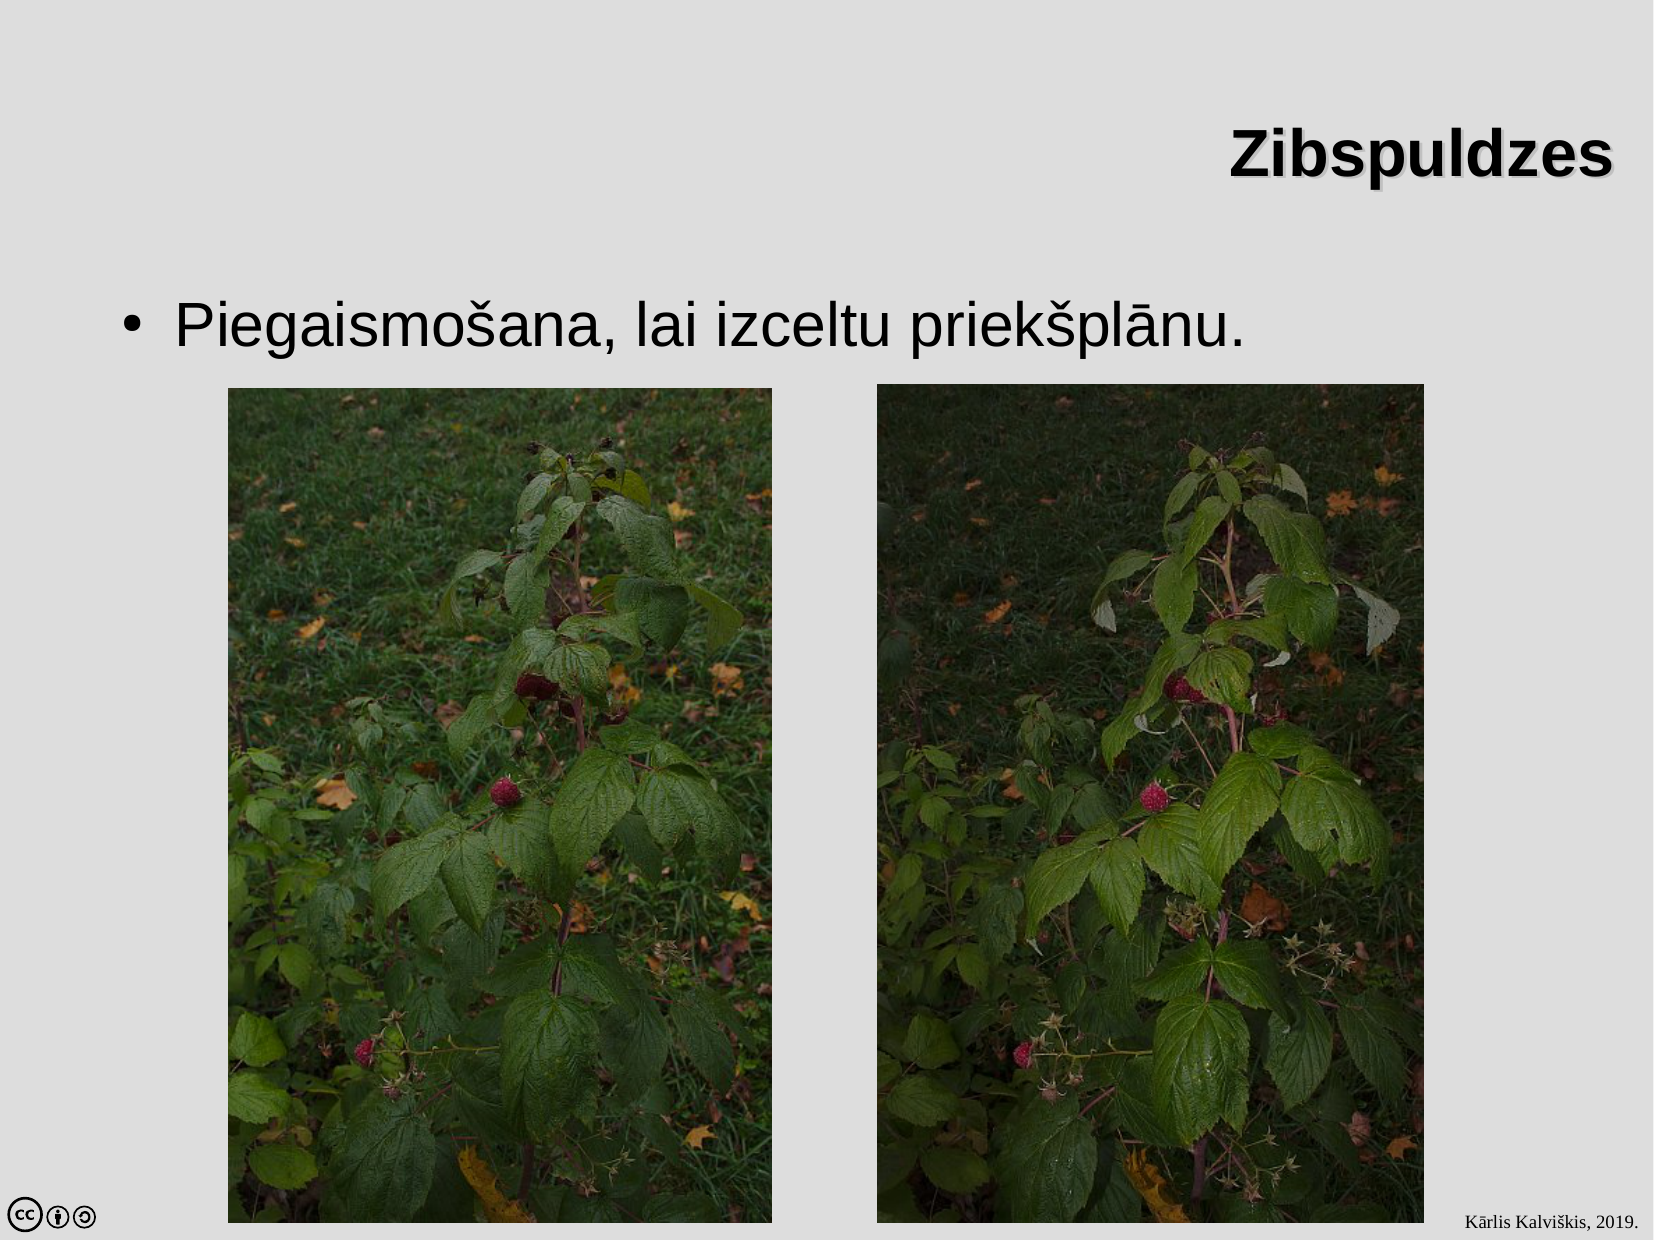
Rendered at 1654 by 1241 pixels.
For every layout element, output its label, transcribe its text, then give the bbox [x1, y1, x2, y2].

picture [877, 384, 1424, 1223]
list Piegaismošana, lai izceltu priekšplānu. [37, 290, 1620, 1010]
picture [228, 388, 772, 1223]
title Zibspuldzes [42, 49, 1615, 257]
